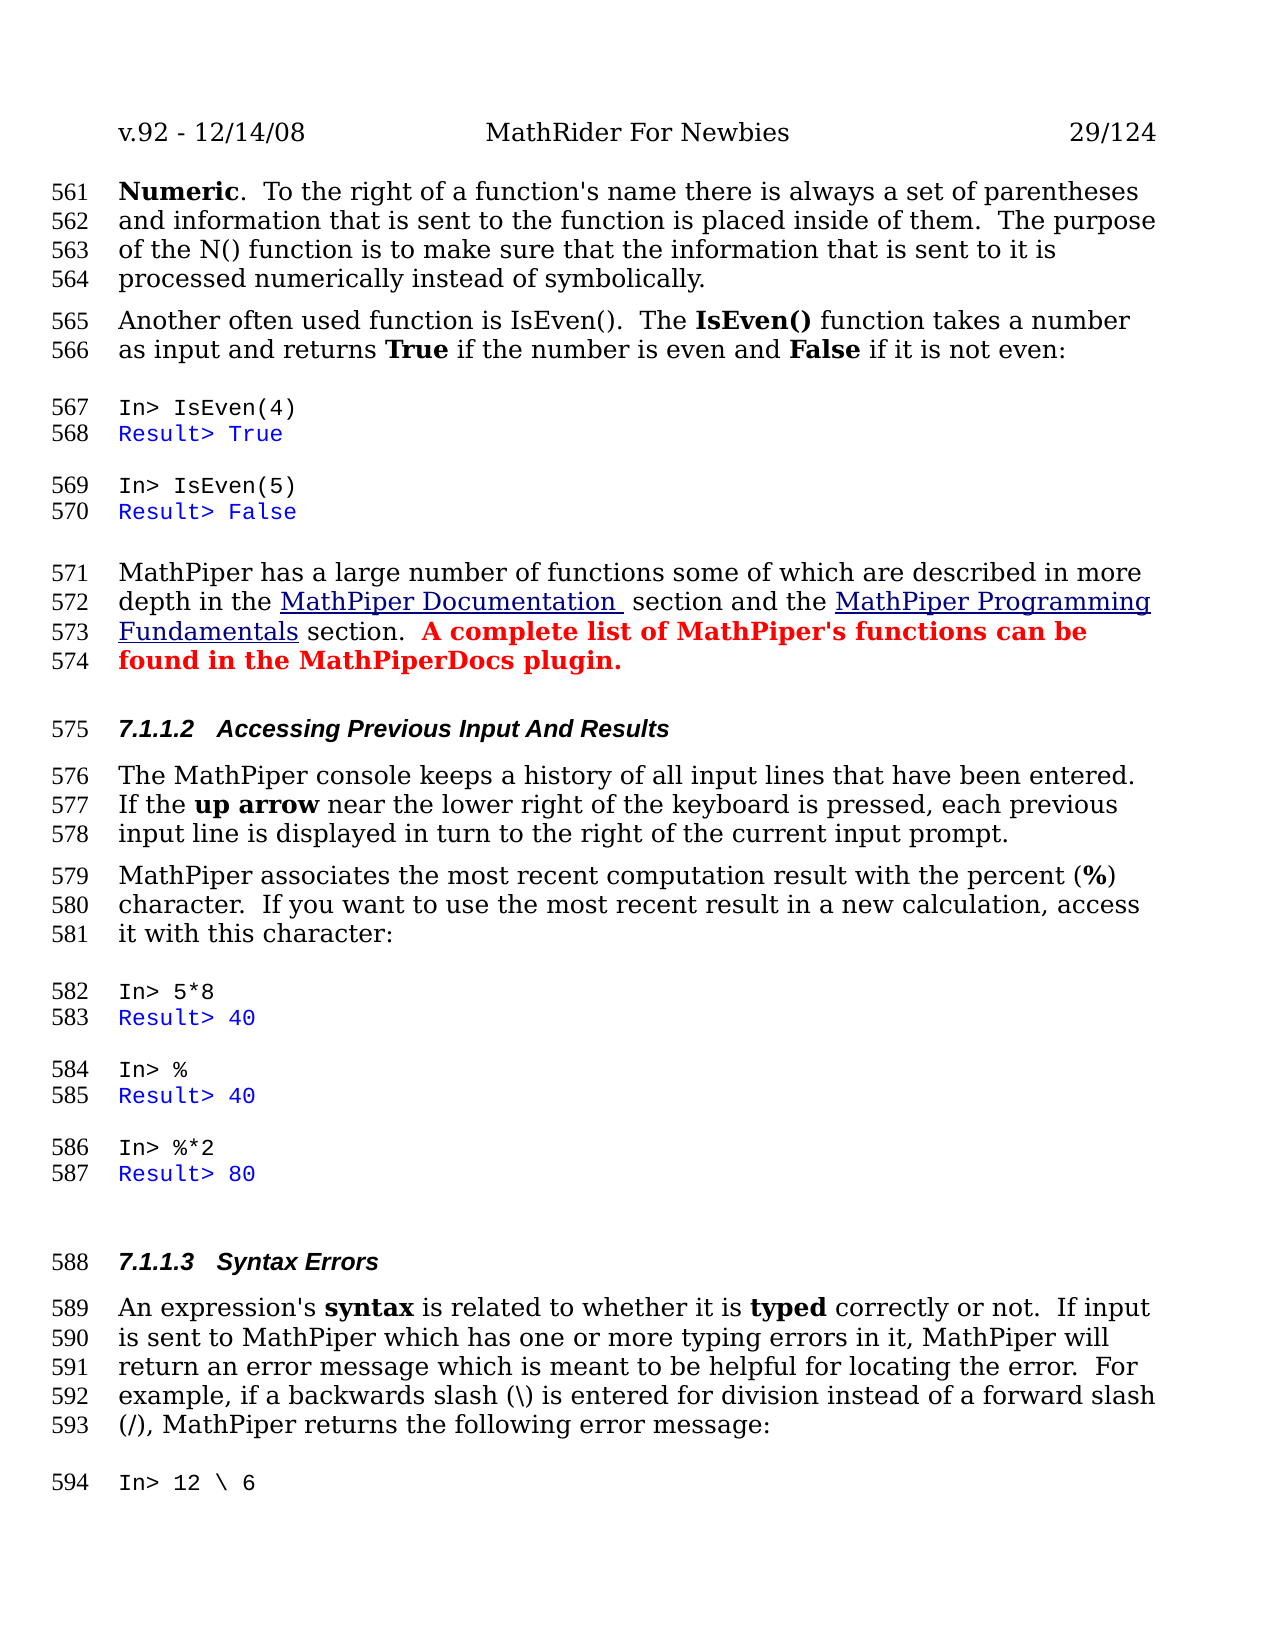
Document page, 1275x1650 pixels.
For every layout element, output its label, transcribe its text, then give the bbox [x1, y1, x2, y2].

text In> % [118, 1058, 1157, 1084]
text The MathPiper console keeps a history of all input lines that have been entered. If the up arrow near the lower right of the keyboard is pressed, each previous input line is displayed in turn to the right of the current input prompt. [118, 761, 1157, 848]
text In> 5*8 [118, 980, 1157, 1006]
text Result> 40 [118, 1006, 1157, 1032]
subtitle Accessing Previous Input And Results [118, 714, 1157, 743]
text Result> 40 [118, 1084, 1157, 1110]
text In> %*2 [118, 1136, 1157, 1162]
text In> IsEven(5) [118, 474, 1157, 500]
subtitle Syntax Errors [118, 1247, 1157, 1275]
text Result> False [118, 500, 1157, 526]
text Result> True [118, 422, 1157, 448]
text In> IsEven(4) [118, 396, 1157, 422]
text MathPiper has a large number of functions some of which are described in more depth in the MathPiper Documentation section and the MathPiper Programming Fundamentals section. A complete list of MathPiper's functions can be found in the MathPiperDocs plugin. [118, 558, 1157, 675]
text Another often used function is IsEven(). The IsEven() function takes a number as input and returns True if the number is even and False if it is not even: [118, 306, 1157, 364]
text In> 12 \ 6 [118, 1471, 1157, 1497]
text Result> 80 [118, 1162, 1157, 1188]
text Numeric. To the right of a function's name there is always a set of parentheses and information that is sent to the function is placed inside of them. The purpose of the N() function is to make sure that the information that is sent to it is processed numerically instead of symbolically. [118, 177, 1157, 294]
text An expression's syntax is related to whether it is typed correctly or not. If input is sent to MathPiper which has one or more typing errors in it, MathPiper will return an error message which is meant to be helpful for locating the error. For example, if a backwards slash (\) is entered for division instead of a forward slash (/), MathPiper returns the following error message: [118, 1293, 1157, 1439]
text MathPiper associates the most recent computation result with the percent (%) character. If you want to use the most recent result in a new calculation, access it with this character: [118, 861, 1157, 948]
